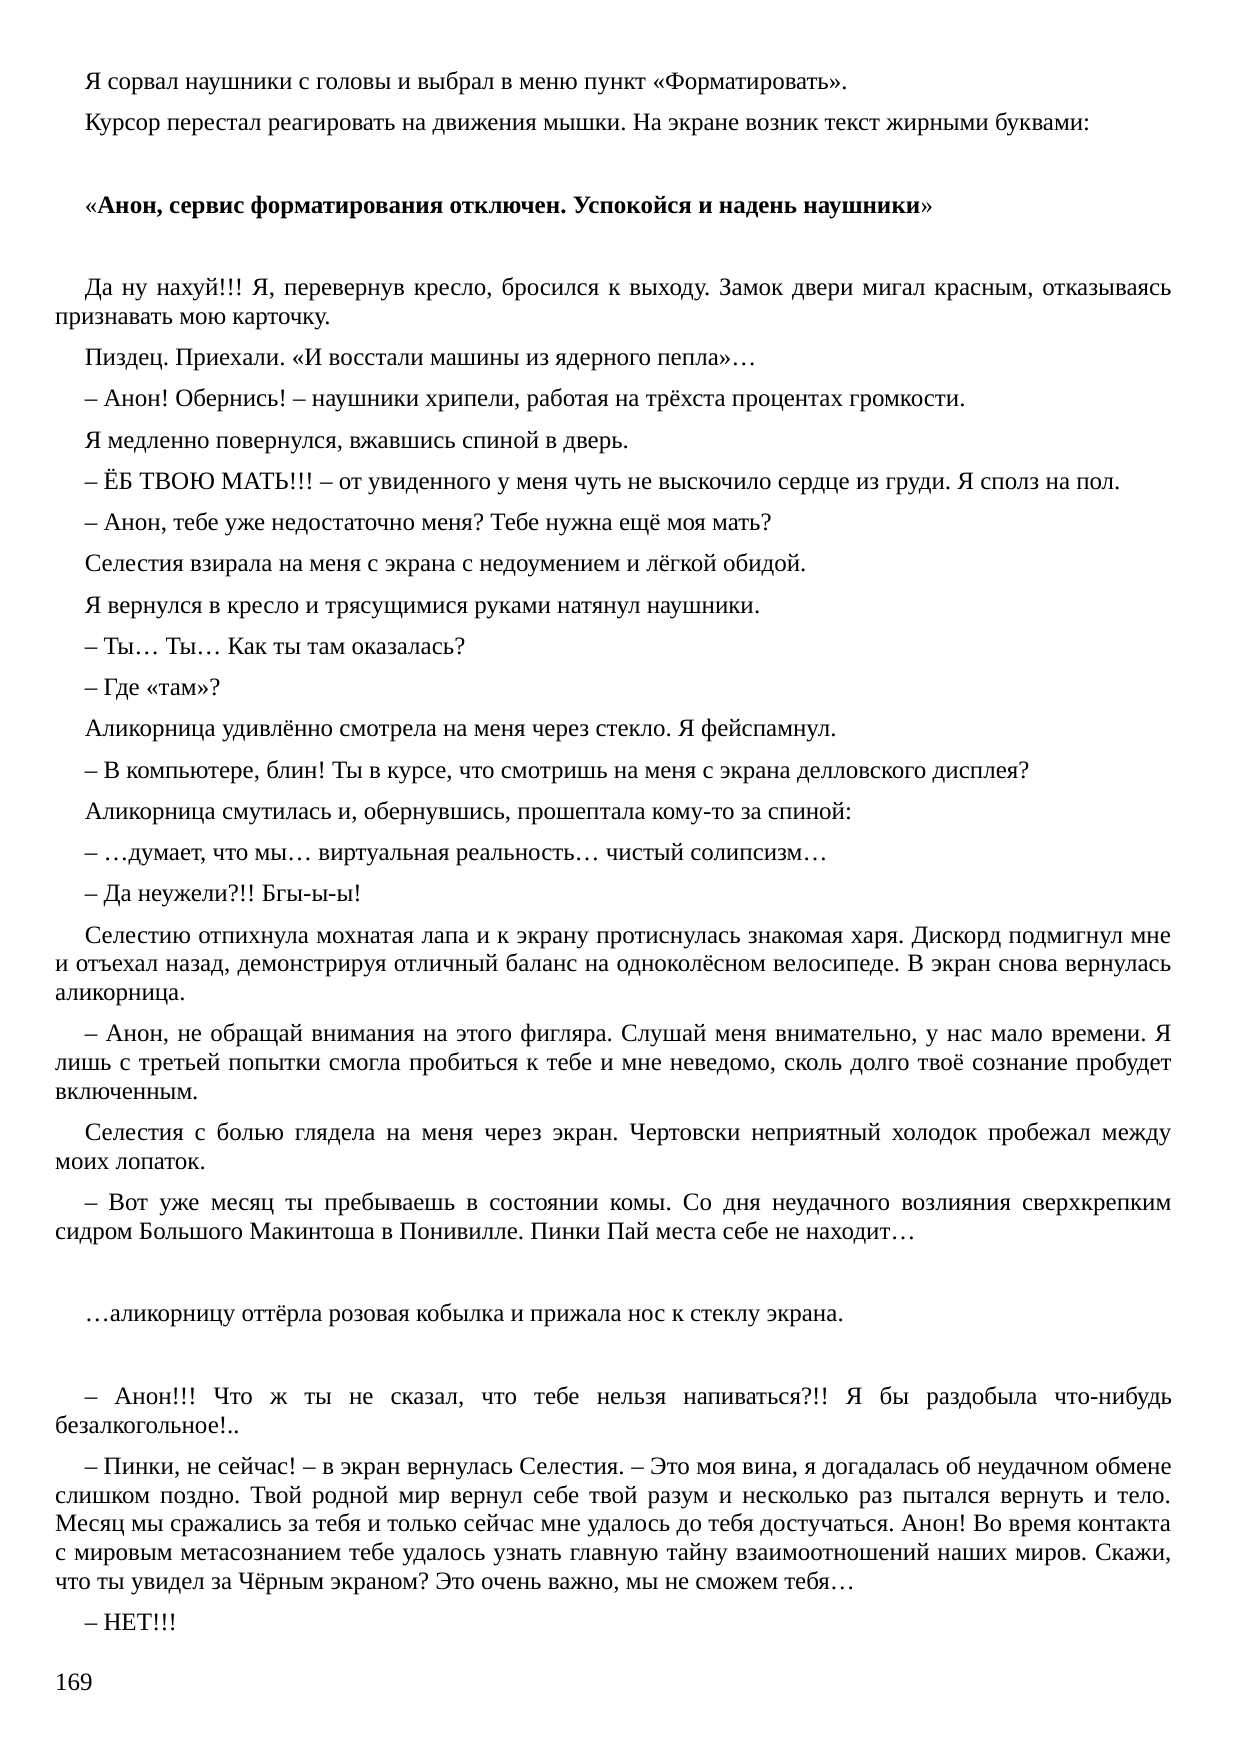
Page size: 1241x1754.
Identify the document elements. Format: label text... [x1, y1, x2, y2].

text Селестия взирала на меня с экрана с недоумением и лёгкой обидой. [55, 548, 1173, 577]
text – Вот уже месяц ты пребываешь в состоянии комы. Со дня неудачного возлияния сверхкрепким сидром Большого Макинтоша в Понивилле. Пинки Пай места себе не находит… [55, 1187, 1173, 1245]
text Да ну нахуй!!! Я, перевернув кресло, бросился к выходу. Замок двери мигал красным, отказываясь признавать мою карточку. [55, 272, 1173, 330]
text Аликорница удивлённо смотрела на меня через стекло. Я фейспамнул. [55, 713, 1173, 742]
text – НЕТ!!! [55, 1607, 1173, 1636]
text – Ты… Ты… Как ты там оказалась? [55, 631, 1173, 660]
text – Анон!!! Что ж ты не сказал, что тебе нельзя напиваться?!! Я бы раздобыла что-нибудь безалкогольное!.. [55, 1381, 1173, 1438]
text Аликорница смутилась и, обернувшись, прошептала кому-то за спиной: [55, 796, 1173, 825]
text – …думает, что мы… виртуальная реальность… чистый солипсизм… [55, 837, 1173, 866]
text – ЁБ ТВОЮ МАТЬ!!! – от увиденного у меня чуть не выскочило сердце из груди. Я сполз на пол. [55, 466, 1173, 495]
text Я медленно повернулся, вжавшись спиной в дверь. [55, 425, 1173, 453]
text Я вернулся в кресло и трясущимися руками натянул наушники. [55, 590, 1173, 618]
text – Анон! Обернись! – наушники хрипели, работая на трёхста процентах громкости. [55, 383, 1173, 412]
text – Да неужели?!! Бгы-ы-ы! [55, 878, 1173, 907]
text Селестию отпихнула мохнатая лапа и к экрану протиснулась знакомая харя. Дискорд подмигнул мне и отъехал назад, демонстрируя отличный баланс на одноколёсном велосипеде. В экран снова вернулась аликорница. [55, 920, 1173, 1006]
text – Анон, тебе уже недостаточно меня? Тебе нужна ещё моя мать? [55, 507, 1173, 536]
text Я сорвал наушники с головы и выбрал в меню пункт «Форматировать». [55, 66, 1173, 95]
text Пиздец. Приехали. «И восстали машины из ядерного пепла»… [55, 342, 1173, 371]
text – Анон, не обращай внимания на этого фигляра. Слушай меня внимательно, у нас мало времени. Я лишь с третьей попытки смогла пробиться к тебе и мне неведомо, сколь долго твоё сознание пробудет включенным. [55, 1018, 1173, 1105]
text Курсор перестал реагировать на движения мышки. На экране возник текст жирными буквами: [55, 107, 1173, 136]
text – В компьютере, блин! Ты в курсе, что смотришь на меня с экрана делловского дисплея? [55, 755, 1173, 783]
text – Где «там»? [55, 672, 1173, 701]
text – Пинки, не сейчас! – в экран вернулась Селестия. – Это моя вина, я догадалась об неудачном обмене слишком поздно. Твой родной мир вернул себе твой разум и несколько раз пытался вернуть и тело. Месяц мы сражались за тебя и только сейчас мне удалось до тебя достучаться. Анон! Во время контакта с мировым метасознанием тебе удалось узнать главную тайну взаимоотношений наших миров. Скажи, что ты увидел за Чёрным экраном? Это очень важно, мы не сможем тебя… [55, 1451, 1173, 1595]
text «Анон, сервис форматирования отключен. Успокойся и надень наушники» [55, 190, 1173, 218]
text Селестия с болью глядела на меня через экран. Чертовски неприятный холодок пробежал между моих лопаток. [55, 1117, 1173, 1175]
text …аликорницу оттёрла розовая кобылка и прижала нос к стеклу экрана. [55, 1298, 1173, 1327]
